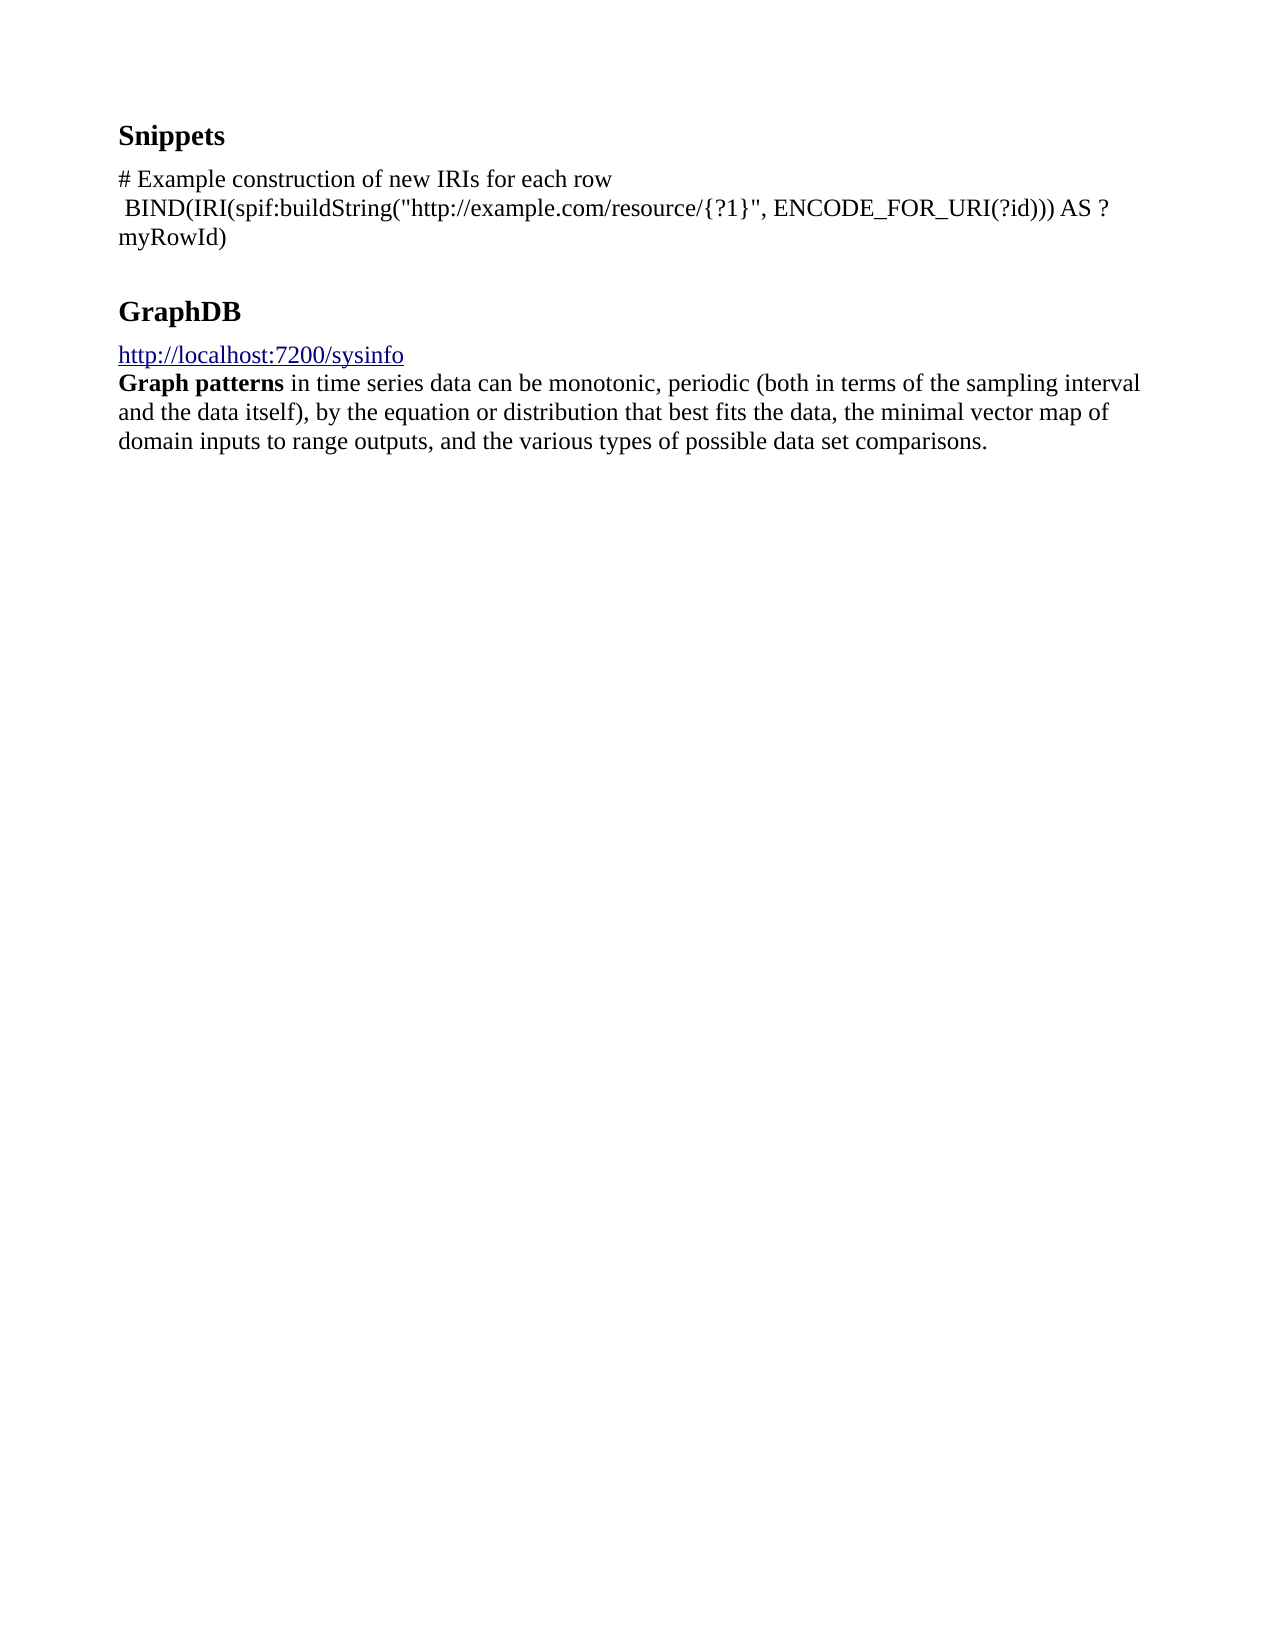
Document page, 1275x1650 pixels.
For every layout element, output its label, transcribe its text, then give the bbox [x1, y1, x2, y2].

text # Example construction of new IRIs for each row [118, 164, 1157, 193]
subtitle GraphDB [118, 294, 1157, 327]
subtitle Snippets [118, 118, 1157, 152]
text http://localhost:7200/sysinfo [118, 340, 1157, 368]
text BIND(IRI(spif:buildString("http://example.com/resource/{?1}", ENCODE_FOR_URI(?id))) AS ?myRowId) [118, 193, 1157, 250]
text Graph patterns in time series data can be monotonic, periodic (both in terms of the sampling interval and the data itself), by the equation or distribution that best fits the data, the minimal vector map of domain inputs to range outputs, and the various types of possible data set comparisons. [118, 368, 1157, 455]
